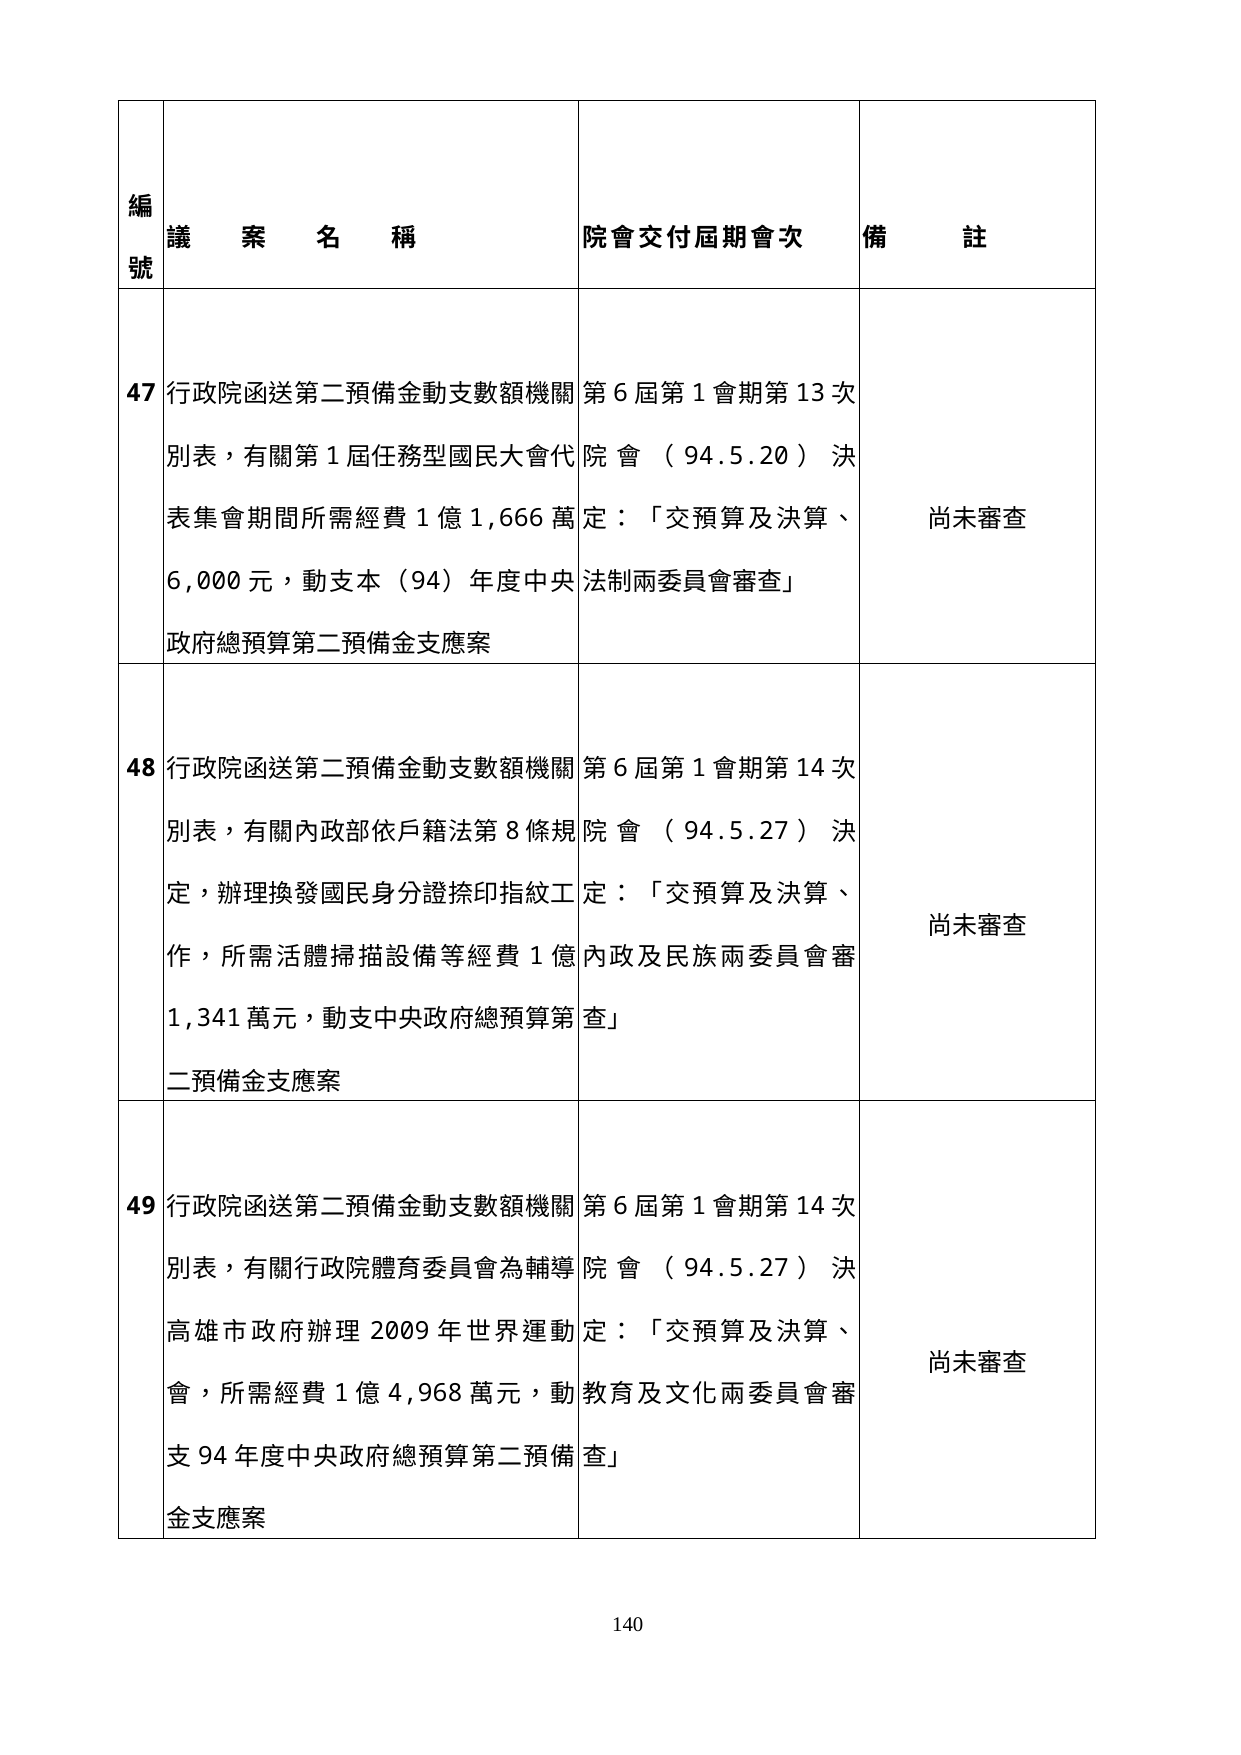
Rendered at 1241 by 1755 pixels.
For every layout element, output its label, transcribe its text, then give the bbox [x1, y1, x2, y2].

table_cell [119, 289, 163, 663]
table_cell 行政院函送第二預備金動支數額機關別表，有關行政院體育委員會為輔導高雄市政府辦理2009年世界運動會，所需經費1億4,968萬元，動支94年度中央政府總預算第二預備金支應案 [164, 1101, 578, 1538]
table_header 議 案 名 稱 [164, 101, 578, 288]
table_cell [119, 1101, 163, 1538]
table_cell 第6屆第1會期第13次院會（94.5.20）決定：「交預算及決算、法制兩委員會審查」 [579, 289, 859, 663]
table_cell 尚未審查 [860, 289, 1095, 663]
table_cell 行政院函送第二預備金動支數額機關別表，有關內政部依戶籍法第8條規定，辦理換發國民身分證捺印指紋工作，所需活體掃描設備等經費1億1,341萬元，動支中央政府總預算第二預備金支應案 [164, 664, 578, 1100]
table_header 編號 [119, 101, 163, 288]
table_cell 行政院函送第二預備金動支數額機關別表，有關第1屆任務型國民大會代表集會期間所需經費1億1,666萬6,000元，動支本（94）年度中央政府總預算第二預備金支應案 [164, 289, 578, 663]
table_cell 尚未審查 [860, 1101, 1095, 1538]
table_cell 尚未審查 [860, 664, 1095, 1100]
table_cell 第6屆第1會期第14次院會（94.5.27）決定：「交預算及決算、內政及民族兩委員會審查」 [579, 664, 859, 1100]
table_header 備 註 [860, 101, 1095, 288]
table_header 院會交付屆期會次 [579, 101, 859, 288]
table_cell 第6屆第1會期第14次院會（94.5.27）決定：「交預算及決算、教育及文化兩委員會審查」 [579, 1101, 859, 1538]
table_cell [119, 664, 163, 1100]
